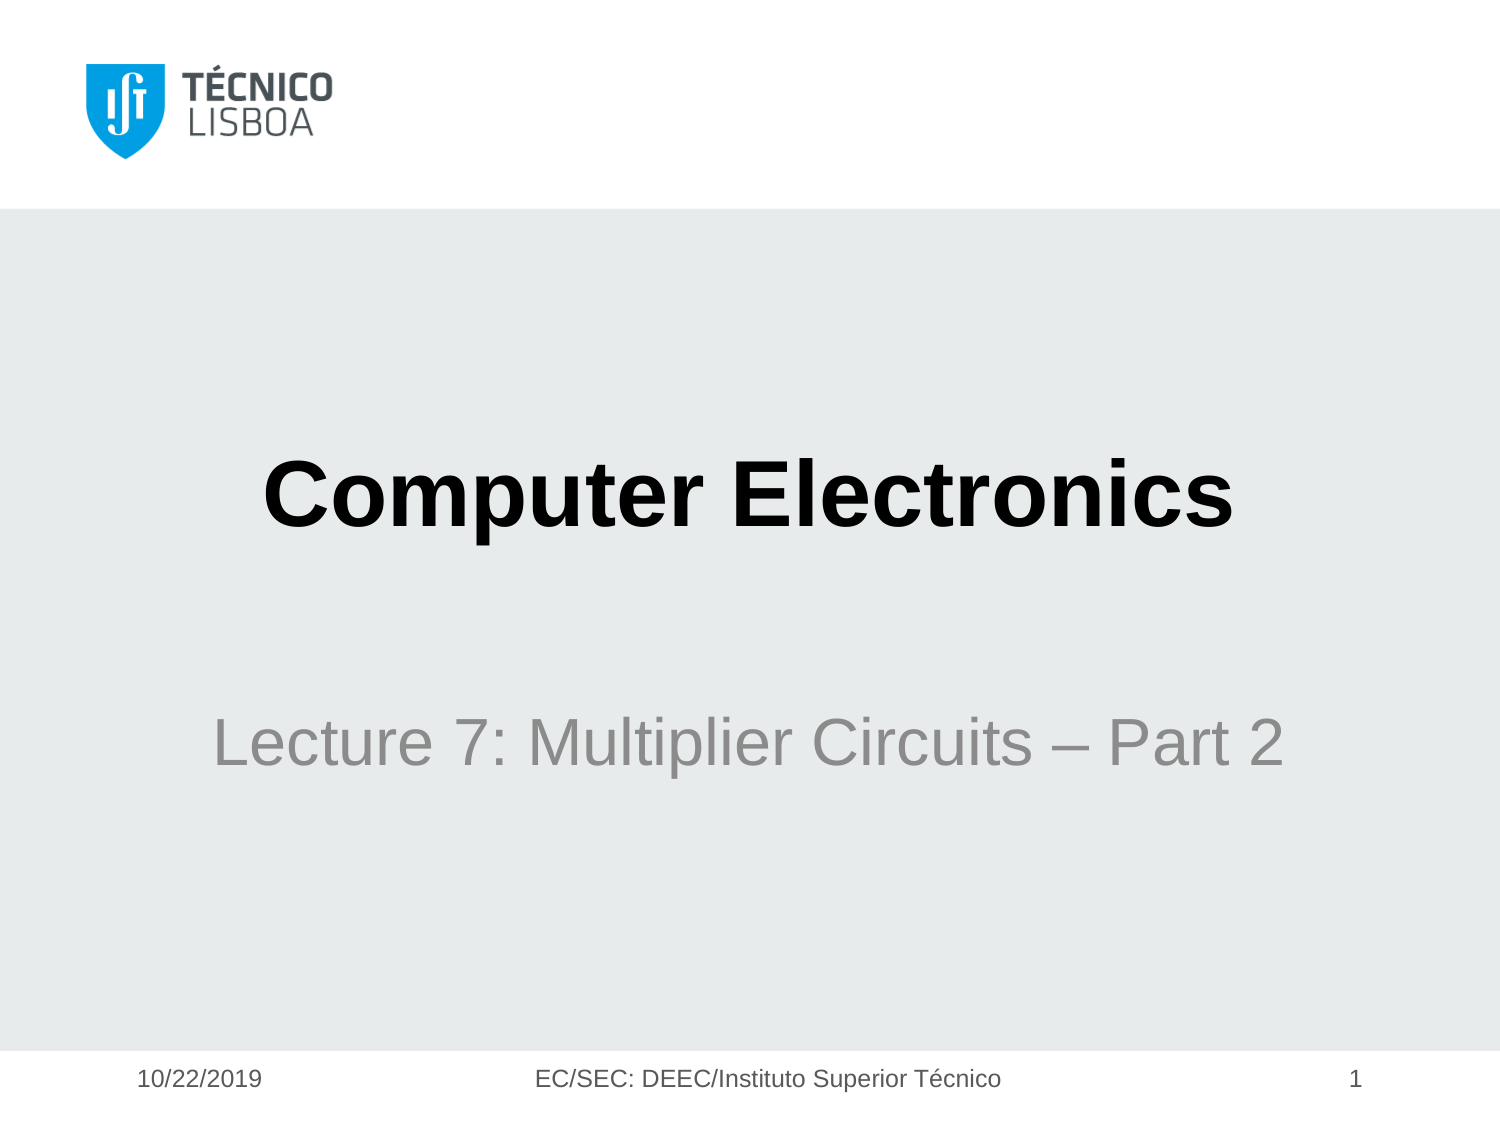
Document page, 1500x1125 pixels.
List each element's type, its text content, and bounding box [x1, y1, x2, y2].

slide_number [1077, 1052, 1378, 1103]
picture [0, 0, 1500, 1125]
slide_number 10/22/2019 [121, 1052, 425, 1103]
title Computer Electronics [121, 322, 1378, 655]
subtitle Lecture 7: Multiplier Circuits – Part 2 [121, 691, 1378, 894]
footer EC/SEC: DEEC/Instituto Superior Técnico [512, 1052, 1032, 1103]
